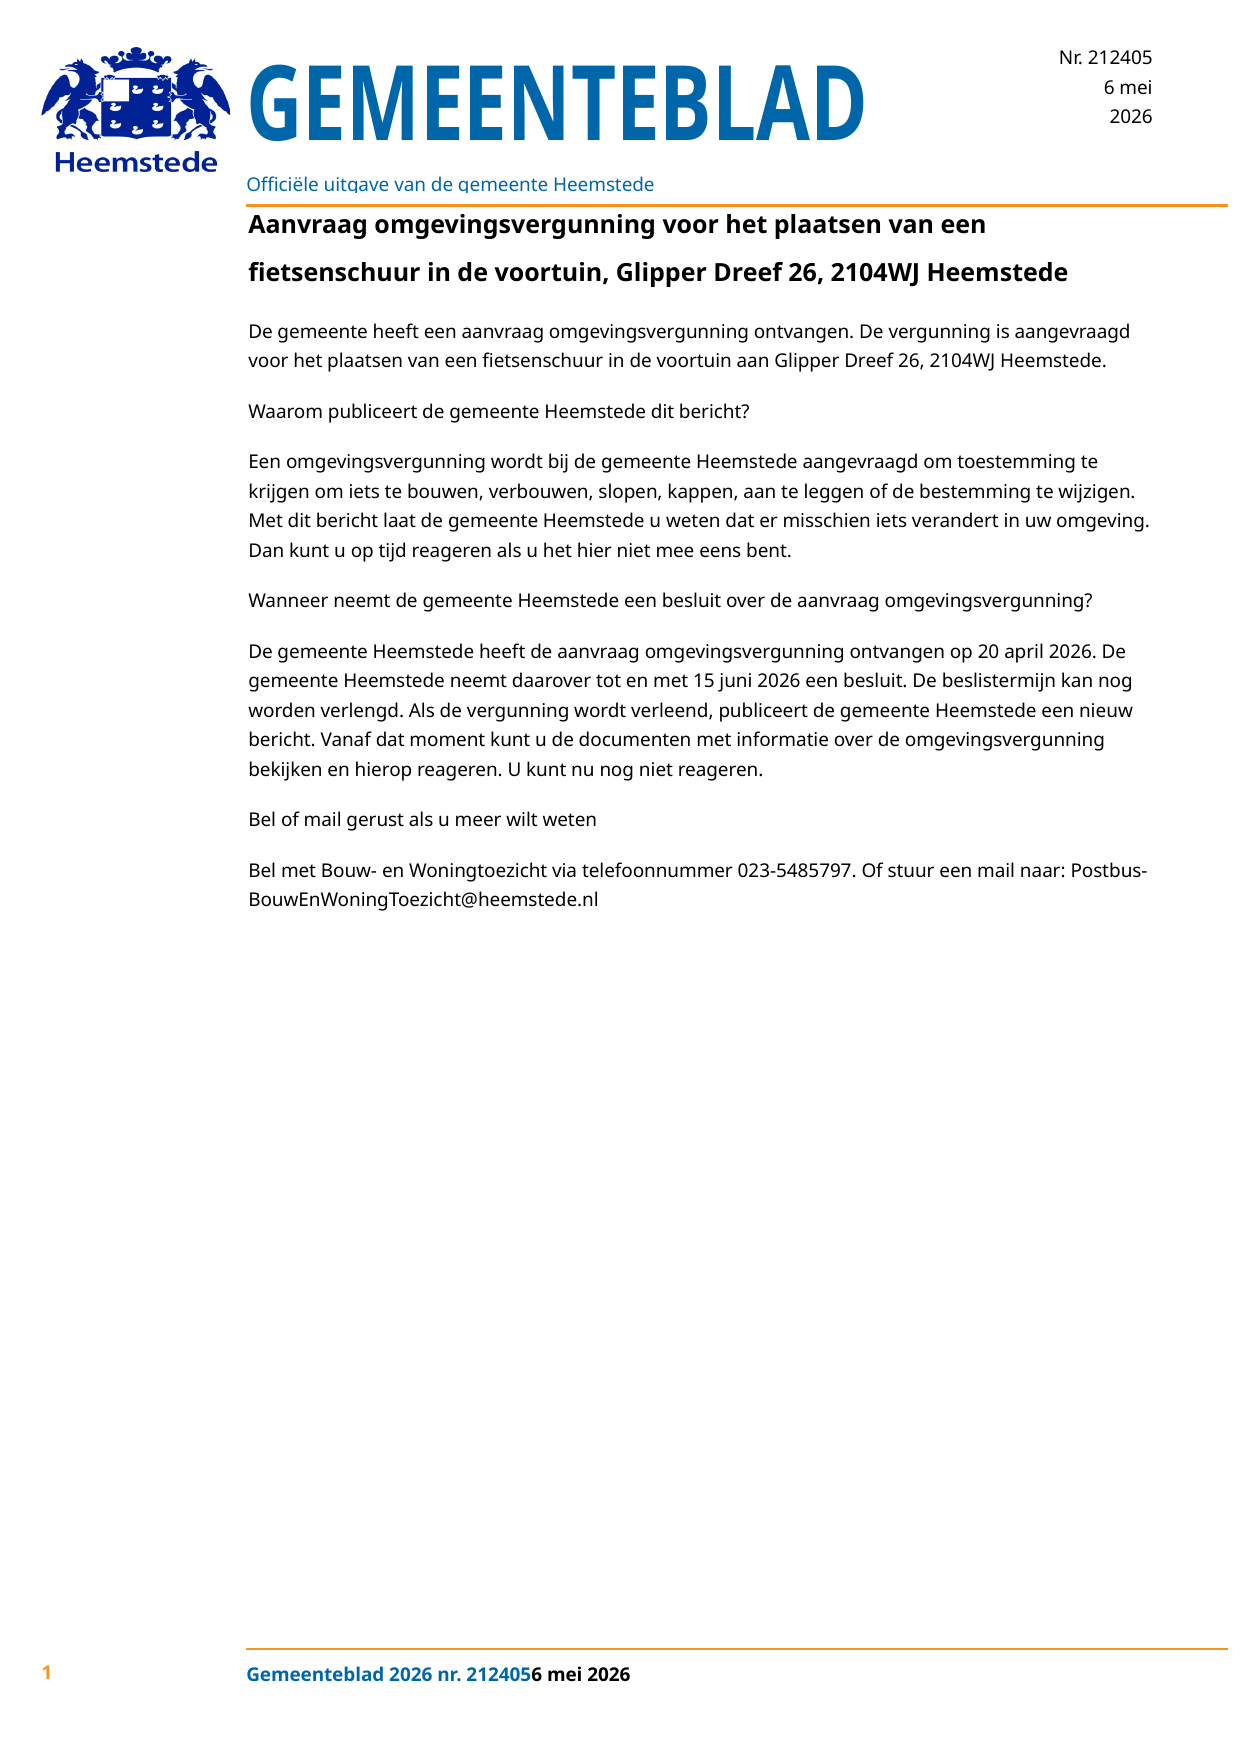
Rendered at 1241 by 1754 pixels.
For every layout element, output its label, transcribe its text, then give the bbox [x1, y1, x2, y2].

text Een omgevingsvergunning wordt bij de gemeente Heemstede aangevraagd om toestemming te krijgen om iets te bouwen, verbouwen, slopen, kappen, aan te leggen of de bestemming te wijzigen. Met dit bericht laat de gemeente Heemstede u weten dat er misschien iets verandert in uw omgeving. Dan kunt u op tijd reageren als u het hier niet mee eens bent. [248, 448, 1152, 563]
text De gemeente heeft een aanvraag omgevingsvergunning ontvangen. De vergunning is aangevraagd voor het plaatsen van een fietsenschuur in de voortuin aan Glipper Dreef 26, 2104WJ Heemstede. [248, 318, 1152, 373]
text Aanvraag omgevingsvergunning voor het plaatsen van een fietsenschuur in de voortuin, Glipper Dreef 26, 2104WJ Heemstede [248, 207, 1152, 288]
text De gemeente Heemstede heeft de aanvraag omgevingsvergunning ontvangen op 20 april 2026. De gemeente Heemstede neemt daarover tot en met 15 juni 2026 een besluit. De beslistermijn kan nog worden verlengd. Als de vergunning wordt verleend, publiceert de gemeente Heemstede een nieuw bericht. Vanaf dat moment kunt u de documenten met informatie over de omgevingsvergunning bekijken en hierop reageren. U kunt nu nog niet reageren. [248, 638, 1152, 782]
text Wanneer neemt de gemeente Heemstede een besluit over de aanvraag omgevingsvergunning? [248, 587, 1152, 613]
picture [41, 47, 231, 172]
text Waarom publiceert de gemeente Heemstede dit bericht? [248, 398, 1152, 424]
text Bel met Bouw- en Woningtoezicht via telefoonnummer 023-5485797. Of stuur een mail naar: Postbus-BouwEnWoningToezicht@heemstede.nl [248, 857, 1152, 912]
text Bel of mail gerust als u meer wilt weten [248, 807, 1152, 832]
